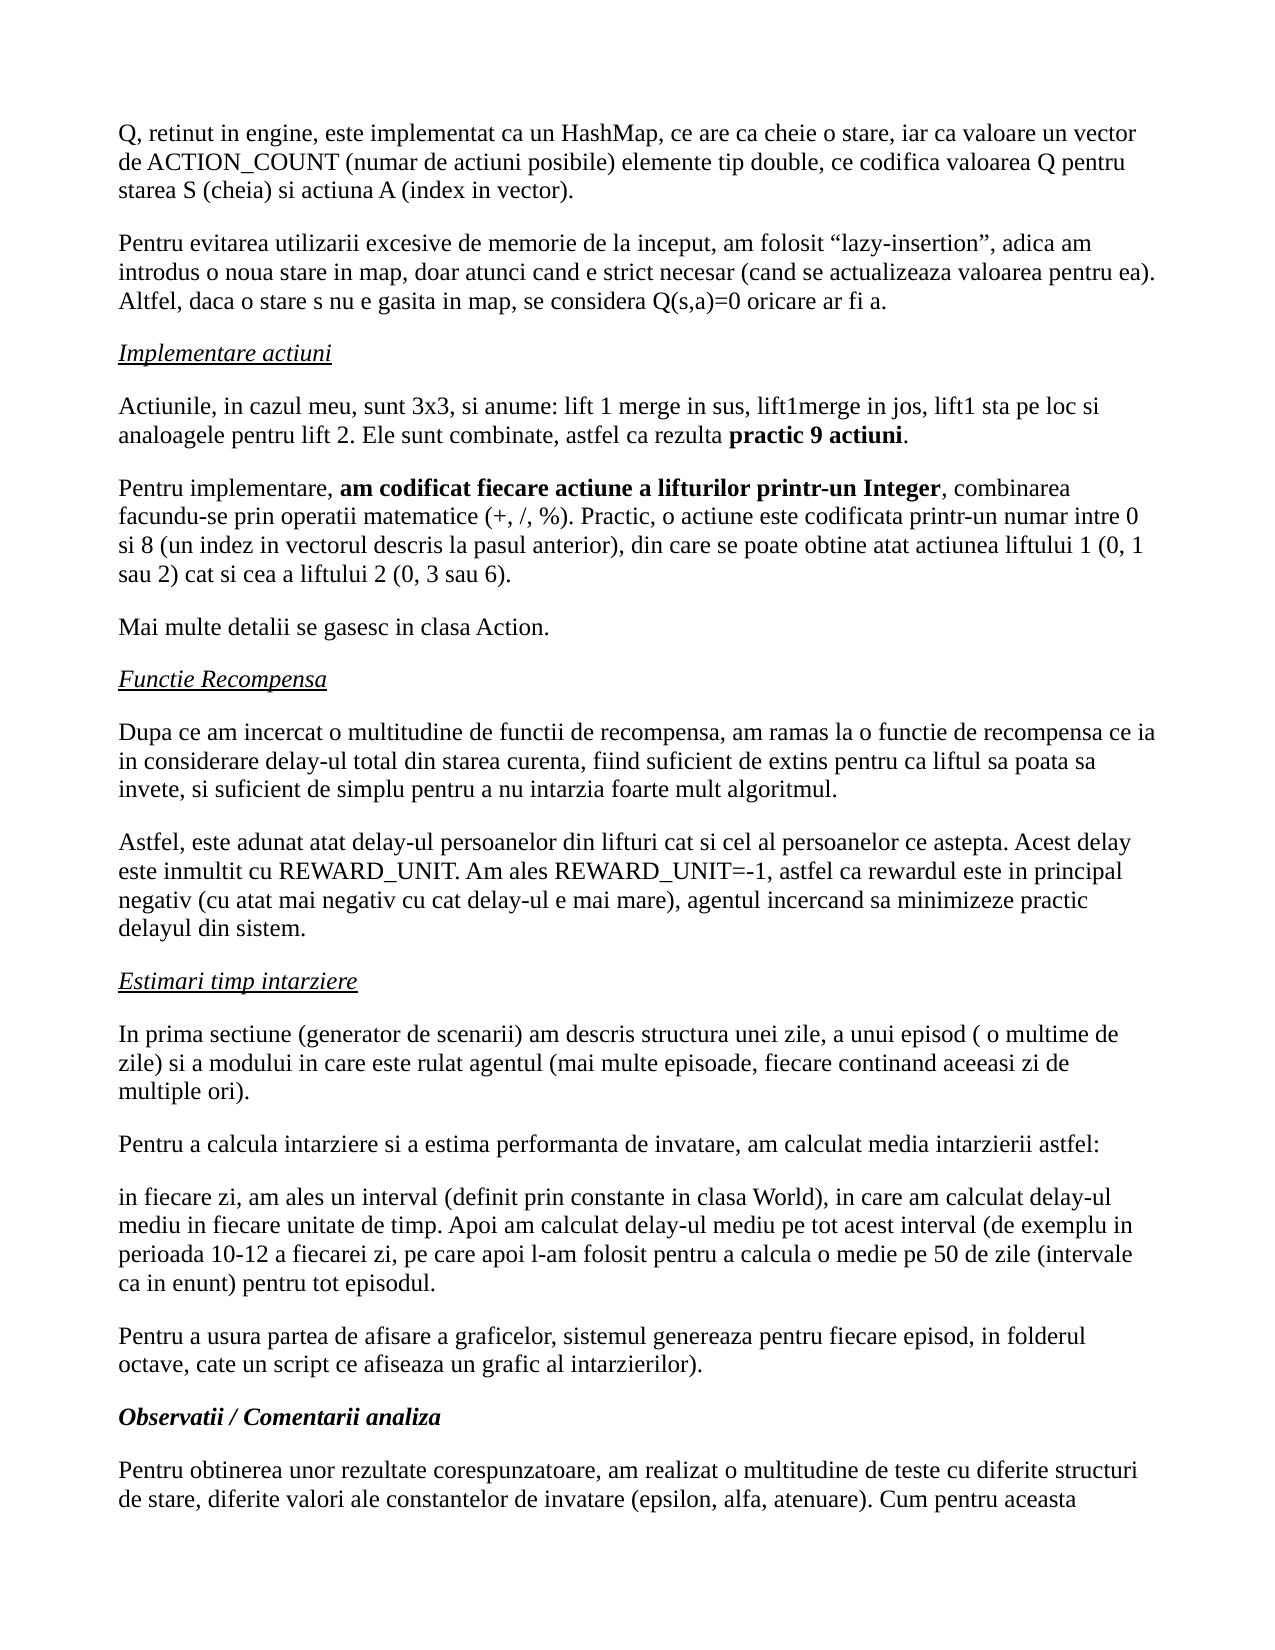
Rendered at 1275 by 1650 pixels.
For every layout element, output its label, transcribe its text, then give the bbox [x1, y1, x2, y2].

text Observatii / Comentarii analiza [118, 1402, 1157, 1431]
text Pentru a calcula intarziere si a estima performanta de invatare, am calculat media intarzierii astfel: [118, 1129, 1157, 1158]
text Pentru evitarea utilizarii excesive de memorie de la inceput, am folosit “lazy-insertion”, adica am introdus o noua stare in map, doar atunci cand e strict necesar (cand se actualizeaza valoarea pentru ea). Altfel, daca o stare s nu e gasita in map, se considera Q(s,a)=0 oricare ar fi a. [118, 228, 1157, 314]
text Actiunile, in cazul meu, sunt 3x3, si anume: lift 1 merge in sus, lift1merge in jos, lift1 sta pe loc si analoagele pentru lift 2. Ele sunt combinate, astfel ca rezulta practic 9 actiuni. [118, 391, 1157, 449]
text Pentru a usura partea de afisare a graficelor, sistemul genereaza pentru fiecare episod, in folderul octave, cate un script ce afiseaza un grafic al intarzierilor). [118, 1321, 1157, 1378]
text Q, retinut in engine, este implementat ca un HashMap, ce are ca cheie o stare, iar ca valoare un vector de ACTION_COUNT (numar de actiuni posibile) elemente tip double, ce codifica valoarea Q pentru starea S (cheia) si actiuna A (index in vector). [118, 118, 1157, 204]
text Functie Recompensa [118, 664, 1157, 693]
text Implementare actiuni [118, 338, 1157, 367]
text Dupa ce am incercat o multitudine de functii de recompensa, am ramas la o functie de recompensa ce ia in considerare delay-ul total din starea curenta, fiind suficient de extins pentru ca liftul sa poata sa invete, si suficient de simplu pentru a nu intarzia foarte mult algoritmul. [118, 717, 1157, 803]
text Mai multe detalii se gasesc in clasa Action. [118, 612, 1157, 640]
text Estimari timp intarziere [118, 966, 1157, 995]
text in fiecare zi, am ales un interval (definit prin constante in clasa World), in care am calculat delay-ul mediu in fiecare unitate de timp. Apoi am calculat delay-ul mediu pe tot acest interval (de exemplu in perioada 10-12 a fiecarei zi, pe care apoi l-am folosit pentru a calcula o medie pe 50 de zile (intervale ca in enunt) pentru tot episodul. [118, 1182, 1157, 1297]
text Astfel, este adunat atat delay-ul persoanelor din lifturi cat si cel al persoanelor ce astepta. Acest delay este inmultit cu REWARD_UNIT. Am ales REWARD_UNIT=-1, astfel ca rewardul este in principal negativ (cu atat mai negativ cu cat delay-ul e mai mare), agentul incercand sa minimizeze practic delayul din sistem. [118, 827, 1157, 942]
text Pentru implementare, am codificat fiecare actiune a lifturilor printr-un Integer, combinarea facundu-se prin operatii matematice (+, /, %). Practic, o actiune este codificata printr-un numar intre 0 si 8 (un indez in vectorul descris la pasul anterior), din care se poate obtine atat actiunea liftului 1 (0, 1 sau 2) cat si cea a liftului 2 (0, 3 sau 6). [118, 473, 1157, 588]
text In prima sectiune (generator de scenarii) am descris structura unei zile, a unui episod ( o multime de zile) si a modului in care este rulat agentul (mai multe episoade, fiecare continand aceeasi zi de multiple ori). [118, 1019, 1157, 1105]
text Pentru obtinerea unor rezultate corespunzatoare, am realizat o multitudine de teste cu diferite structuri de stare, diferite valori ale constantelor de invatare (epsilon, alfa, atenuare). Cum pentru aceasta [118, 1455, 1157, 1512]
